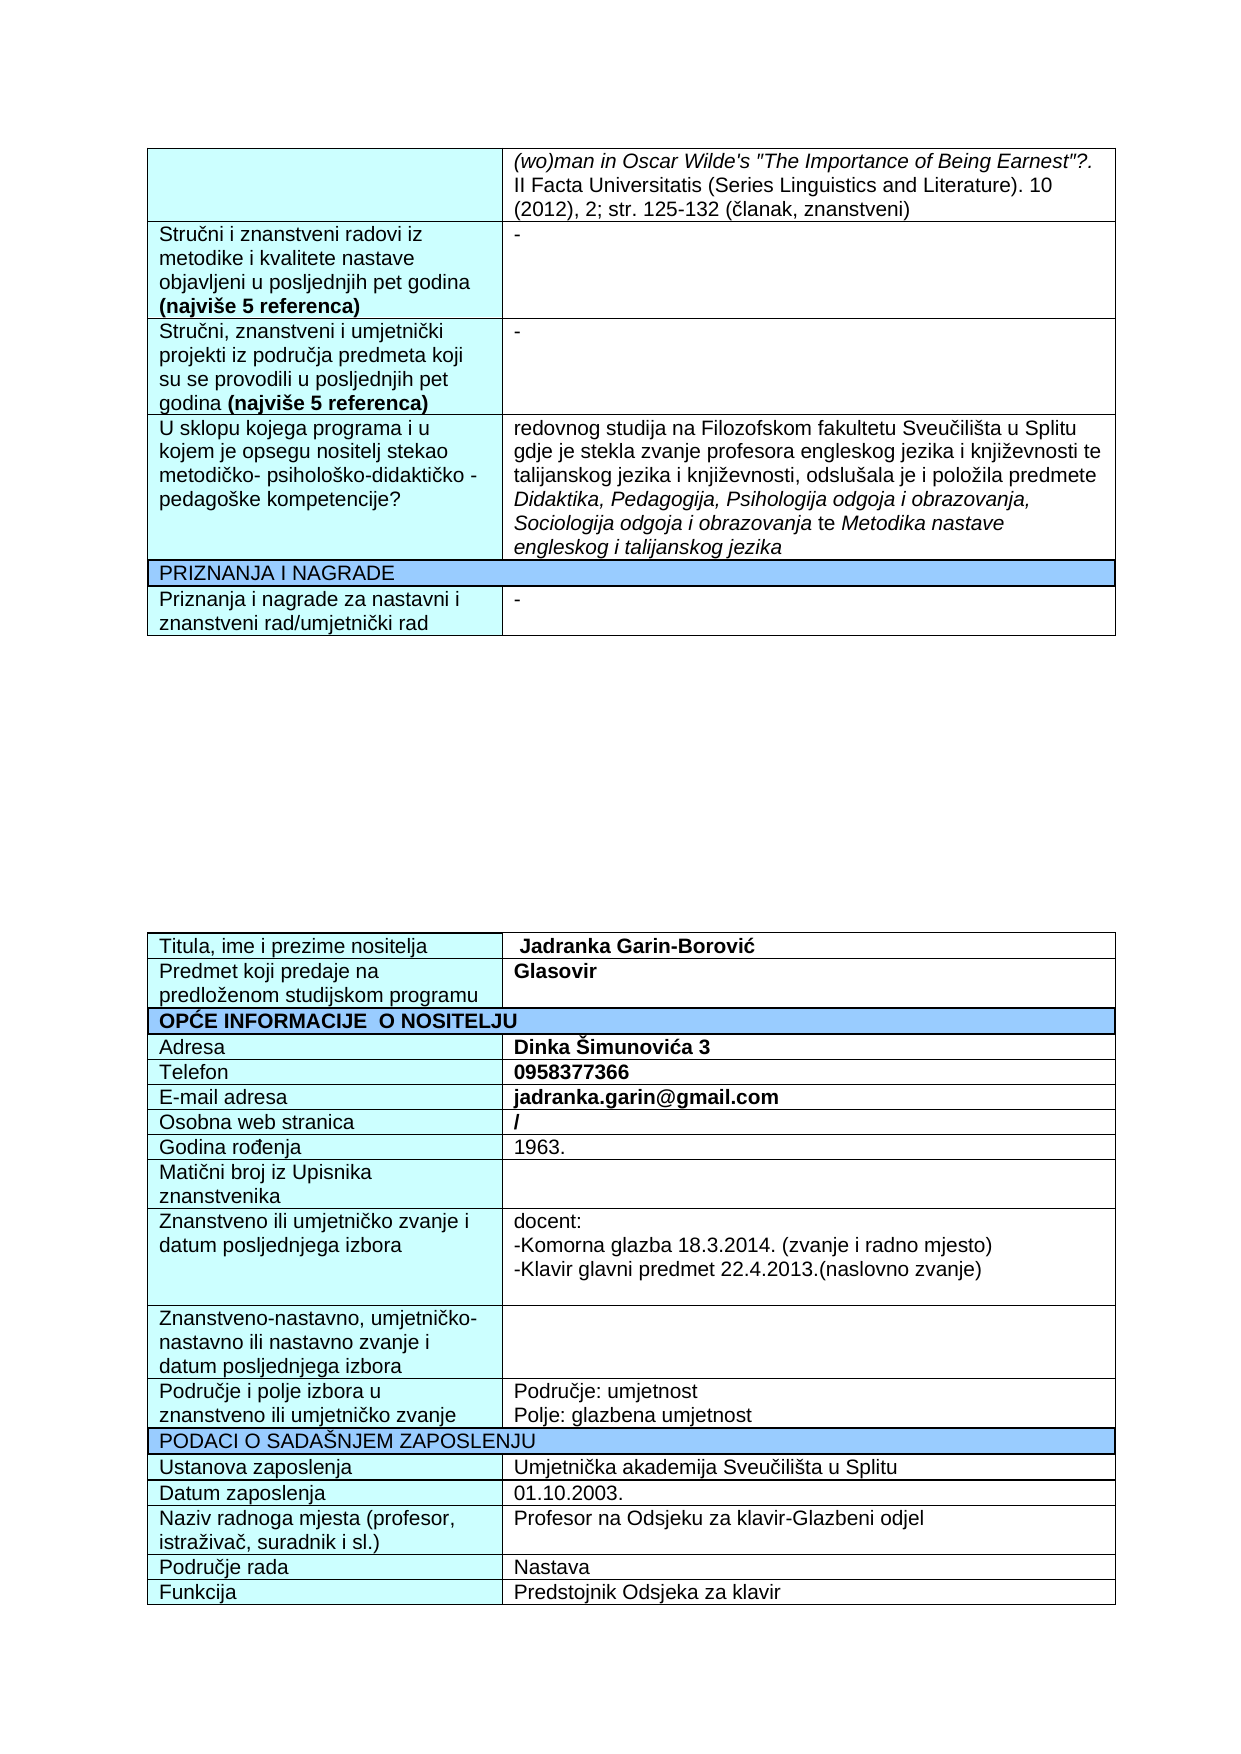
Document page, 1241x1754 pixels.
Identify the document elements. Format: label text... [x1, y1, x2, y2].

table_cell [503, 1306, 1115, 1378]
table_cell Datum zaposlenja [148, 1481, 502, 1505]
table_cell Adresa [148, 1035, 502, 1059]
table_cell / [503, 1110, 1115, 1134]
table_cell PRIZNANJA I NAGRADE [149, 561, 1114, 585]
table_cell Područje i polje izbora u znanstveno ili umjetničko zvanje [148, 1379, 502, 1427]
table_cell Profesor na Odsjeku za klavir-Glazbeni odjel [503, 1506, 1115, 1554]
table_cell E-mail adresa [148, 1085, 502, 1109]
table_cell Znanstveno ili umjetničko zvanje i datum posljednjega izbora [148, 1209, 502, 1305]
table_cell [503, 1160, 1115, 1208]
table_cell PODACI O SADAŠNJEM ZAPOSLENJU [149, 1429, 1114, 1453]
table_cell jadranka.garin@gmail.com [503, 1085, 1115, 1109]
table_cell 1963. [503, 1135, 1115, 1159]
table_cell Stručni, znanstveni i umjetnički projekti iz područja predmeta koji su se provodili u posljednjih pet godina (najviše 5 referenca) [148, 319, 502, 414]
table_cell Predstojnik Odsjeka za klavir [503, 1580, 1115, 1604]
table_cell docent: -Komorna glazba 18.3.2014. (zvanje i radno mjesto) -Klavir glavni predmet 22.4.2013.(naslovno zvanje) [503, 1209, 1115, 1305]
table_cell (wo)man in Oscar Wilde's ″The Importance of Being Earnest″?. II Facta Universitatis (Series Linguistics and Literature). 10 (2012), 2; str. 125-132 (članak, znanstveni) [503, 149, 1115, 221]
table_cell Dinka Šimunovića 3 [503, 1035, 1115, 1059]
table_cell Glasovir [503, 959, 1115, 1007]
table_cell Nastava [503, 1555, 1115, 1579]
table_cell Naziv radnoga mjesta (profesor, istraživač, suradnik i sl.) [148, 1506, 502, 1554]
table_cell Područje: umjetnost Polje: glazbena umjetnost [503, 1379, 1115, 1427]
table_cell Priznanja i nagrade za nastavni i znanstveni rad/umjetnički rad [148, 587, 502, 635]
table_cell 01.10.2003. [503, 1481, 1115, 1505]
table_cell Stručni i znanstveni radovi iz metodike i kvalitete nastave objavljeni u posljednjih pet godina (najviše 5 referenca) [148, 222, 502, 317]
table_cell 0958377366 [503, 1060, 1115, 1084]
table_cell Predmet koji predaje na predloženom studijskom programu [148, 959, 502, 1007]
table_header Titula, ime i prezime nositelja [148, 934, 502, 958]
table_header Jadranka Garin-Borović [503, 933, 1115, 958]
table_cell - [503, 587, 1115, 635]
table_cell Osobna web stranica [148, 1110, 502, 1134]
table_cell Ustanova zaposlenja [148, 1455, 502, 1479]
table_cell Znanstveno-nastavno, umjetničko-nastavno ili nastavno zvanje i datum posljednjega izbora [148, 1306, 502, 1378]
table_cell Matični broj iz Upisnika znanstvenika [148, 1160, 502, 1208]
table_cell - [503, 222, 1115, 317]
table_cell redovnog studija na Filozofskom fakultetu Sveučilišta u Splitu gdje je stekla zvanje profesora engleskog jezika i književnosti te talijanskog jezika i književnosti, odslušala je i položila predmete Didaktika, Pedagogija, Psihologija odgoja i obrazovanja, Sociologija odgoja i obrazovanja te Metodika nastave engleskog i talijanskog jezika [503, 415, 1115, 559]
table_cell Godina rođenja [148, 1135, 502, 1159]
table_cell U sklopu kojega programa i u kojem je opsegu nositelj stekao metodičko- psihološko-didaktičko -pedagoške kompetencije? [148, 415, 502, 559]
table_cell OPĆE INFORMACIJE O NOSITELJU [149, 1009, 1114, 1033]
table_cell Telefon [148, 1060, 502, 1084]
table_cell [148, 149, 502, 221]
table_cell - [503, 319, 1115, 414]
table_cell Umjetnička akademija Sveučilišta u Splitu [503, 1455, 1115, 1479]
table_cell Funkcija [148, 1580, 502, 1604]
table_cell Područje rada [148, 1555, 502, 1579]
